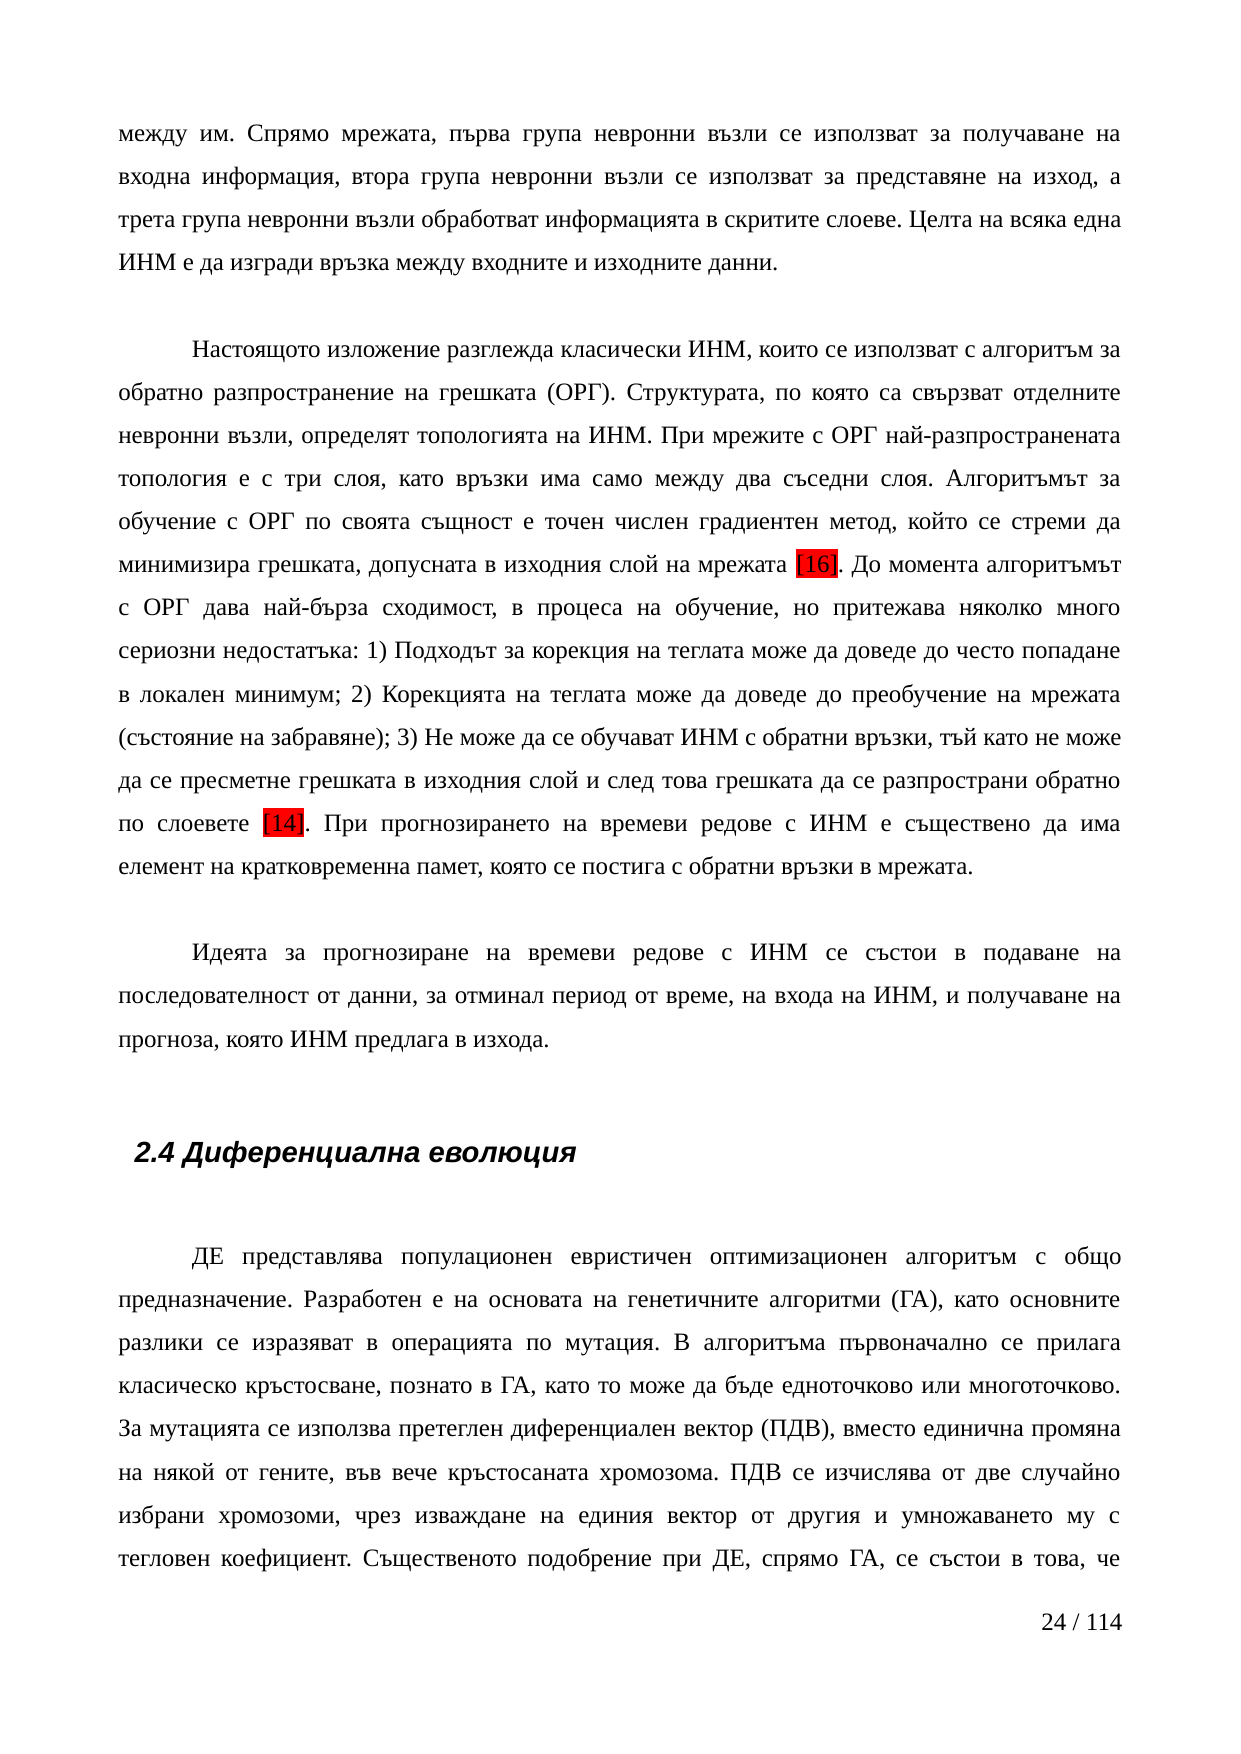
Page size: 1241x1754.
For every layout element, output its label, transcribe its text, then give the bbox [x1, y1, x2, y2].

subtitle 2.4 Диференциална еволюция [118, 1135, 1122, 1168]
text ДЕ представлява популационен евристичен оптимизационен алгоритъм с общо предназначение. Разработен е на основата на генетичните алгоритми (ГА), като основните разлики се изразяват в операцията по мутация. В алгоритъма първоначално се прилага класическо кръстосване, познато в ГА, като то може да бъде едноточково или многоточково. За мутацията се използва претеглен диференциален вектор (ПДВ), вместо единична промяна на някой от гените, във вече кръстосаната хромозома. ПДВ се изчислява от две случайно избрани хромозоми, чрез изваждане на единия вектор от другия и умножаването му с тегловен коефициент. Същественото подобрение при ДЕ, спрямо ГА, се състои в това, че [118, 1241, 1122, 1572]
text Идеята за прогнозиране на времеви редове с ИНМ се състои в подаване на последователност от данни, за отминал период от време, на входа на ИНМ, и получаване на прогноза, която ИНМ предлага в изхода. [118, 937, 1122, 1052]
text между им. Спрямо мрежата, първа група невронни възли се използват за получаване на входна информация, втора група невронни възли се използват за представяне на изход, а трета група невронни възли обработват информацията в скритите слоеве. Целта на всяка една ИНМ е да изгради връзка между входните и изходните данни. [118, 118, 1122, 276]
text Настоящото изложение разглежда класически ИНМ, които се използват с алгоритъм за обратно разпространение на грешката (ОРГ). Структурата, по която са свързват отделните невронни възли, определят топологията на ИНМ. При мрежите с ОРГ най-разпространената топология е с три слоя, като връзки има само между два съседни слоя. Алгоритъмът за обучение с ОРГ по своята същност е точен числен градиентен метод, който се стреми да минимизира грешката, допусната в изходния слой на мрежата [16]. До момента алгоритъмът с ОРГ дава най-бърза сходимост, в процеса на обучение, но притежава няколко много сериозни недостатъка: 1) Подходът за корекция на теглата може да доведе до често попадане в локален минимум; 2) Корекцията на теглата може да доведе до преобучение на мрежата (състояние на забравяне); 3) Не може да се обучават ИНМ с обратни връзки, тъй като не може да се пресметне грешката в изходния слой и след това грешката да се разпространи обратно по слоевете [14]. При прогнозирането на времеви редове с ИНМ е съществено да има елемент на кратковременна памет, която се постига с обратни връзки в мрежата. [118, 334, 1122, 880]
